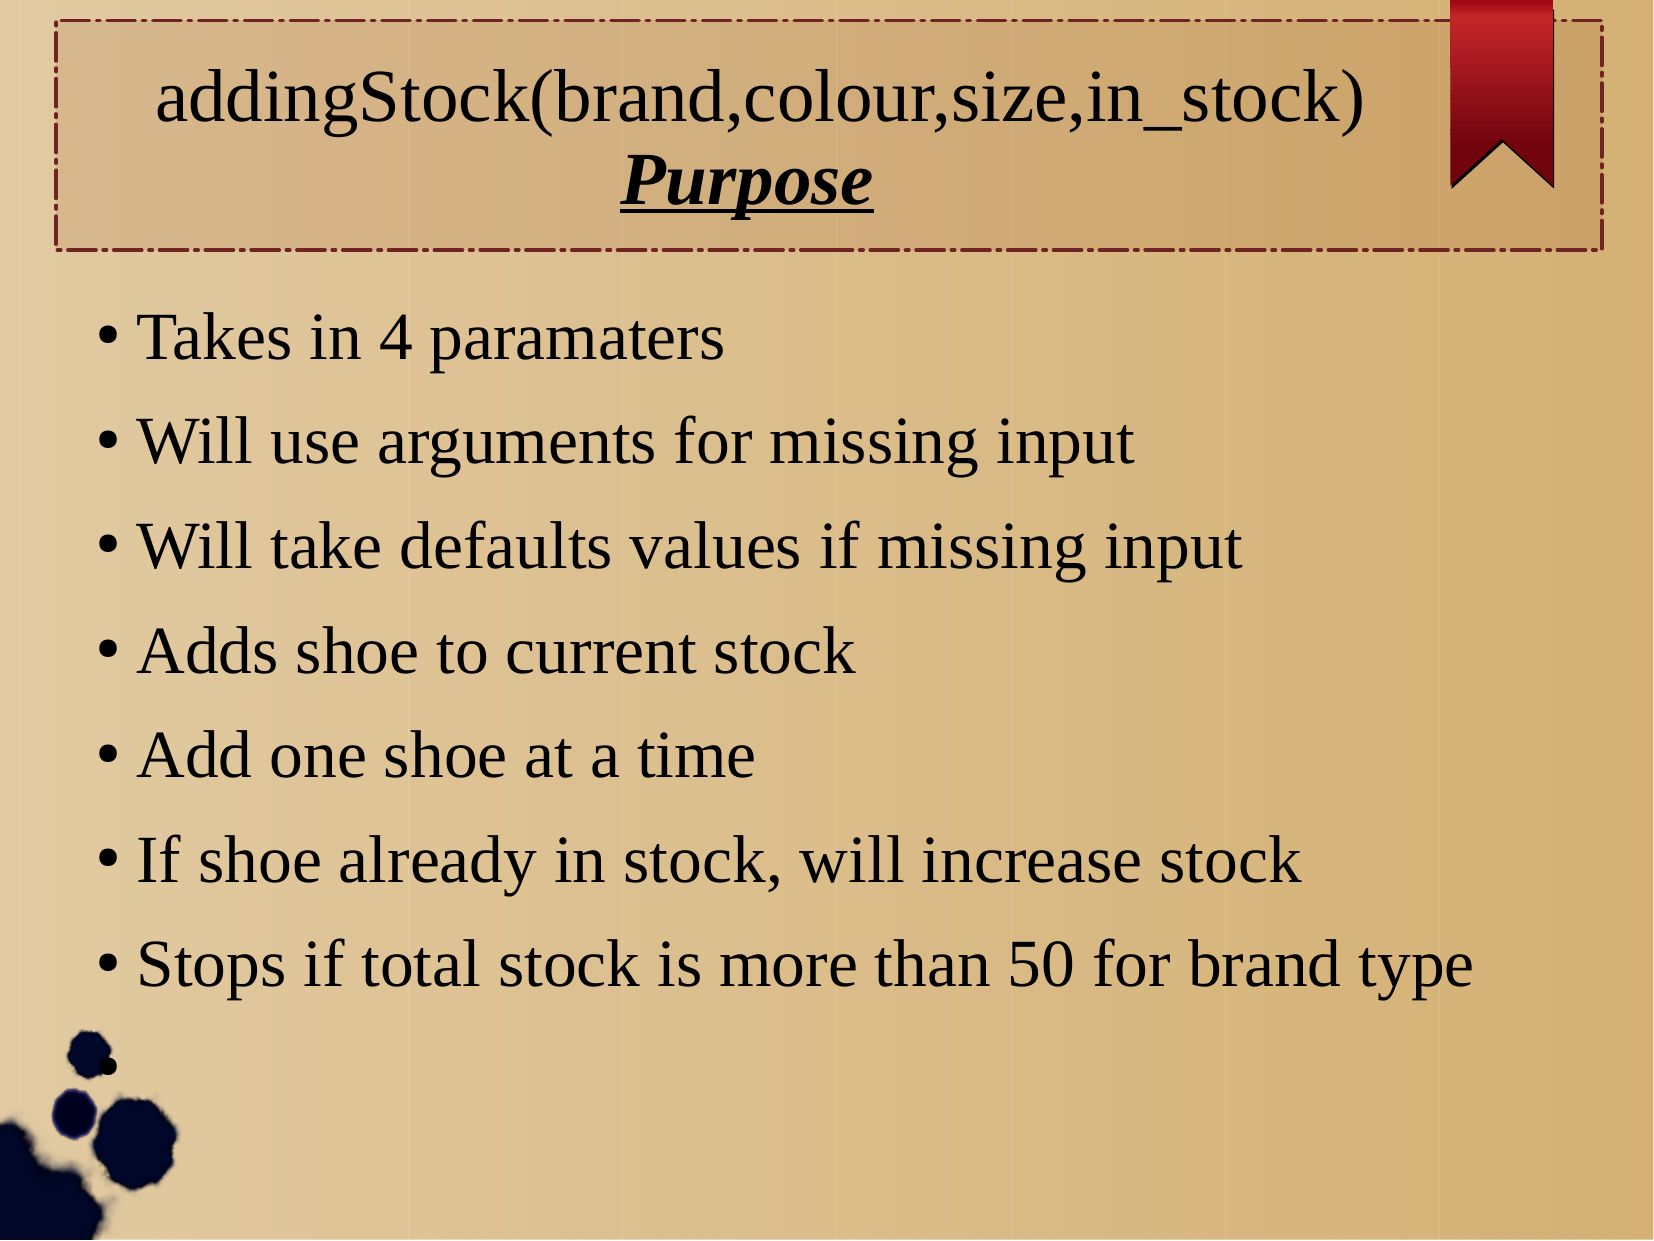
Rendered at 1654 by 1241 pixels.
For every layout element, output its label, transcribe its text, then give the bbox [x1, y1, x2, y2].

title addingStock(brand,colour,size,in_stock) Purpose [82, 47, 1412, 229]
list Takes in 4 paramaters Will use arguments for missing input Will take defaults values if missing input Adds shoe to current stock Add one shoe at a time If shoe already in stock, will increase stock Stops if total stock is more than 50 for brand type [82, 299, 1571, 1019]
